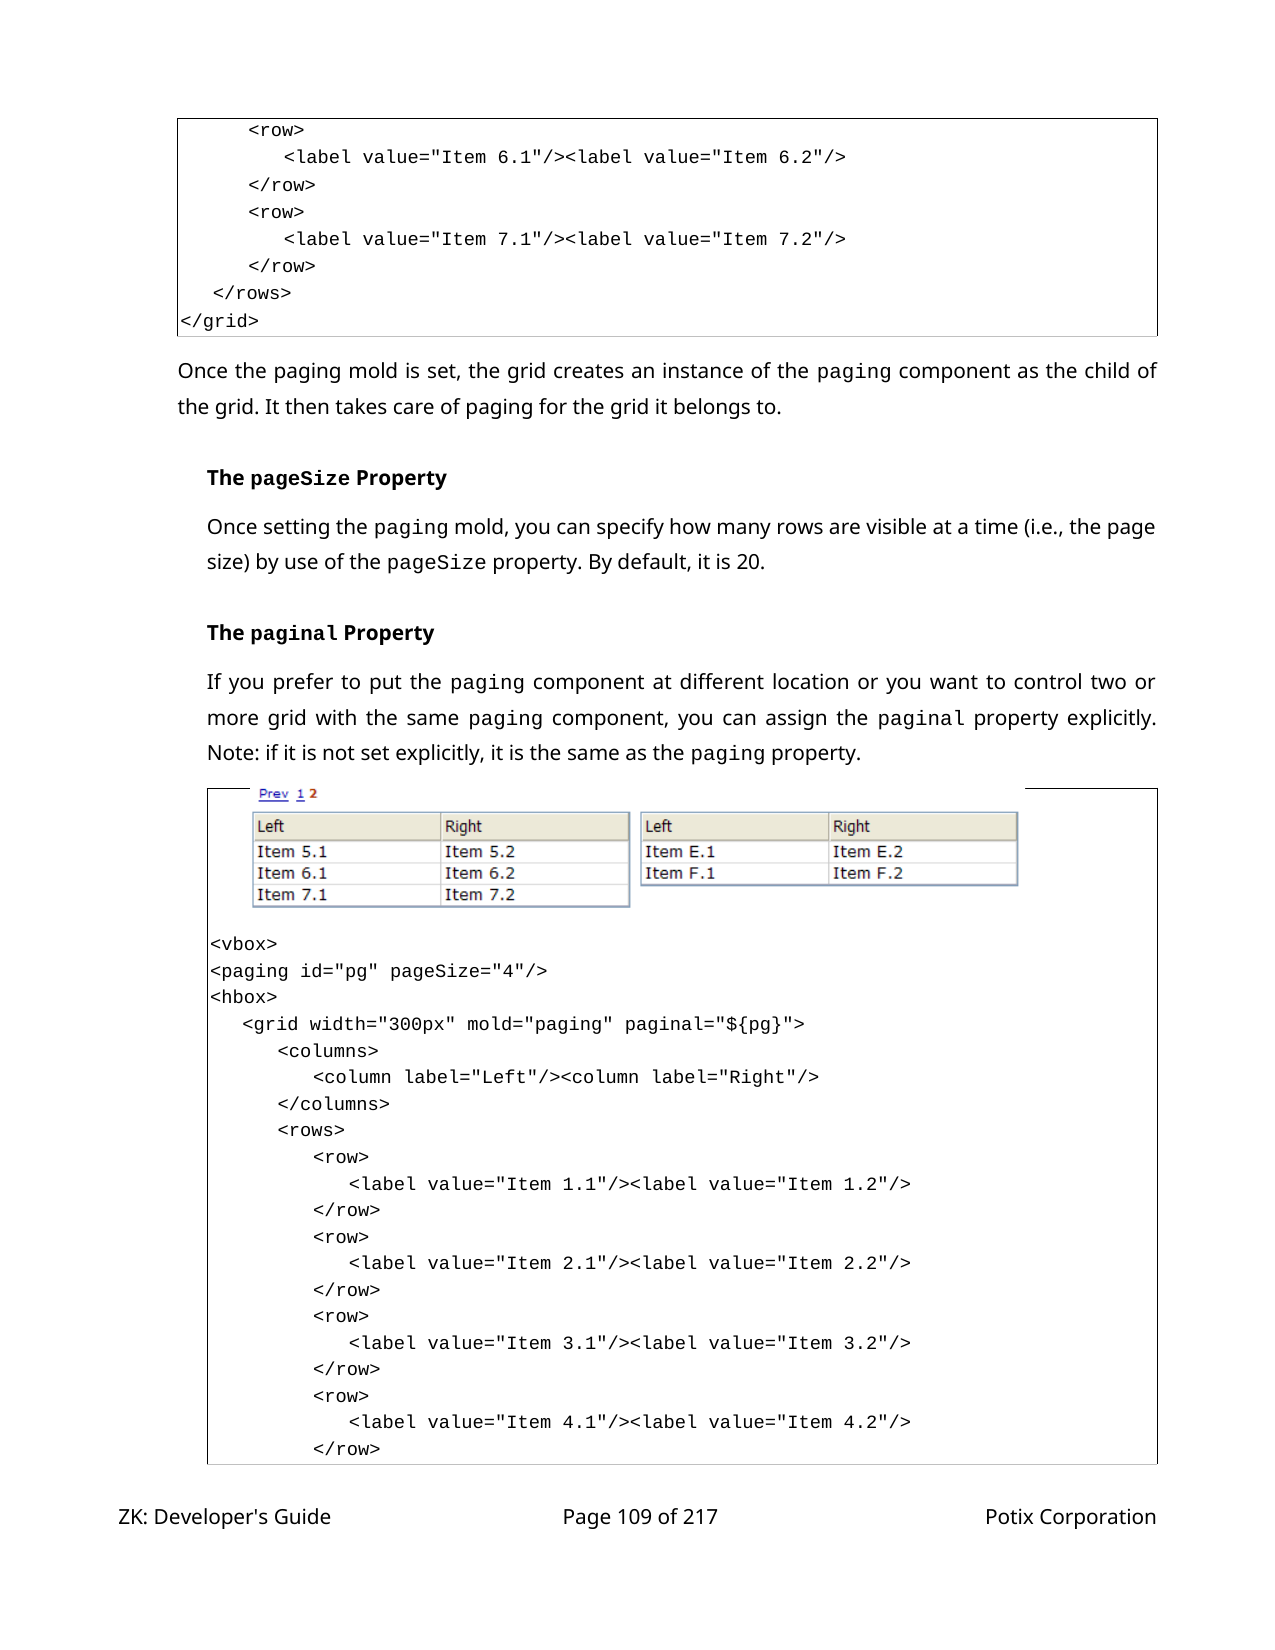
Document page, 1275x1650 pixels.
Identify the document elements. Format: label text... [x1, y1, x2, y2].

text <row> [178, 200, 1157, 224]
subtitle The paginal Property [207, 618, 1157, 647]
text </grid> [178, 308, 1157, 336]
text </row> [178, 172, 1157, 197]
picture [250, 784, 1025, 913]
text Once setting the paging mold, you can specify how many rows are visible at a time (i.e., the page size) by use of the pageSize property. By default, it is 20. [207, 512, 1157, 576]
text </rows> [178, 281, 1157, 306]
subtitle The pageSize Property [207, 463, 1157, 491]
text Once the paging mold is set, the grid creates an instance of the paging component as the child of the grid. It then takes care of paging for the grid it belongs to. [177, 356, 1157, 420]
text <label value="Item 6.1"/><label value="Item 6.2"/> [178, 145, 1157, 169]
text If you prefer to put the paging component at different location or you want to control two or more grid with the same paging component, you can assign the paginal property explicitly. Note: if it is not set explicitly, it is the same as the paging property. [207, 667, 1157, 767]
text </row> [178, 254, 1157, 278]
text <vbox> <paging id="pg" pageSize="4"/> <hbox> <grid width="300px" mold="paging" paginal="${pg}"> <columns> <column label="Left"/><column label="Right"/> </columns> <rows> <row> <label value="Item 1.1"/><label value="Item 1.2"/> </row> <row> <label value="Item 2.1"/><label value="Item 2.2"/> </row> <row> <label value="Item 3.1"/><label value="Item 3.2"/> </row> <row> <label value="Item 4.1"/><label value="Item 4.2"/> </row> [208, 789, 1157, 1464]
text <label value="Item 7.1"/><label value="Item 7.2"/> [178, 227, 1157, 251]
text <row> [178, 119, 1157, 142]
